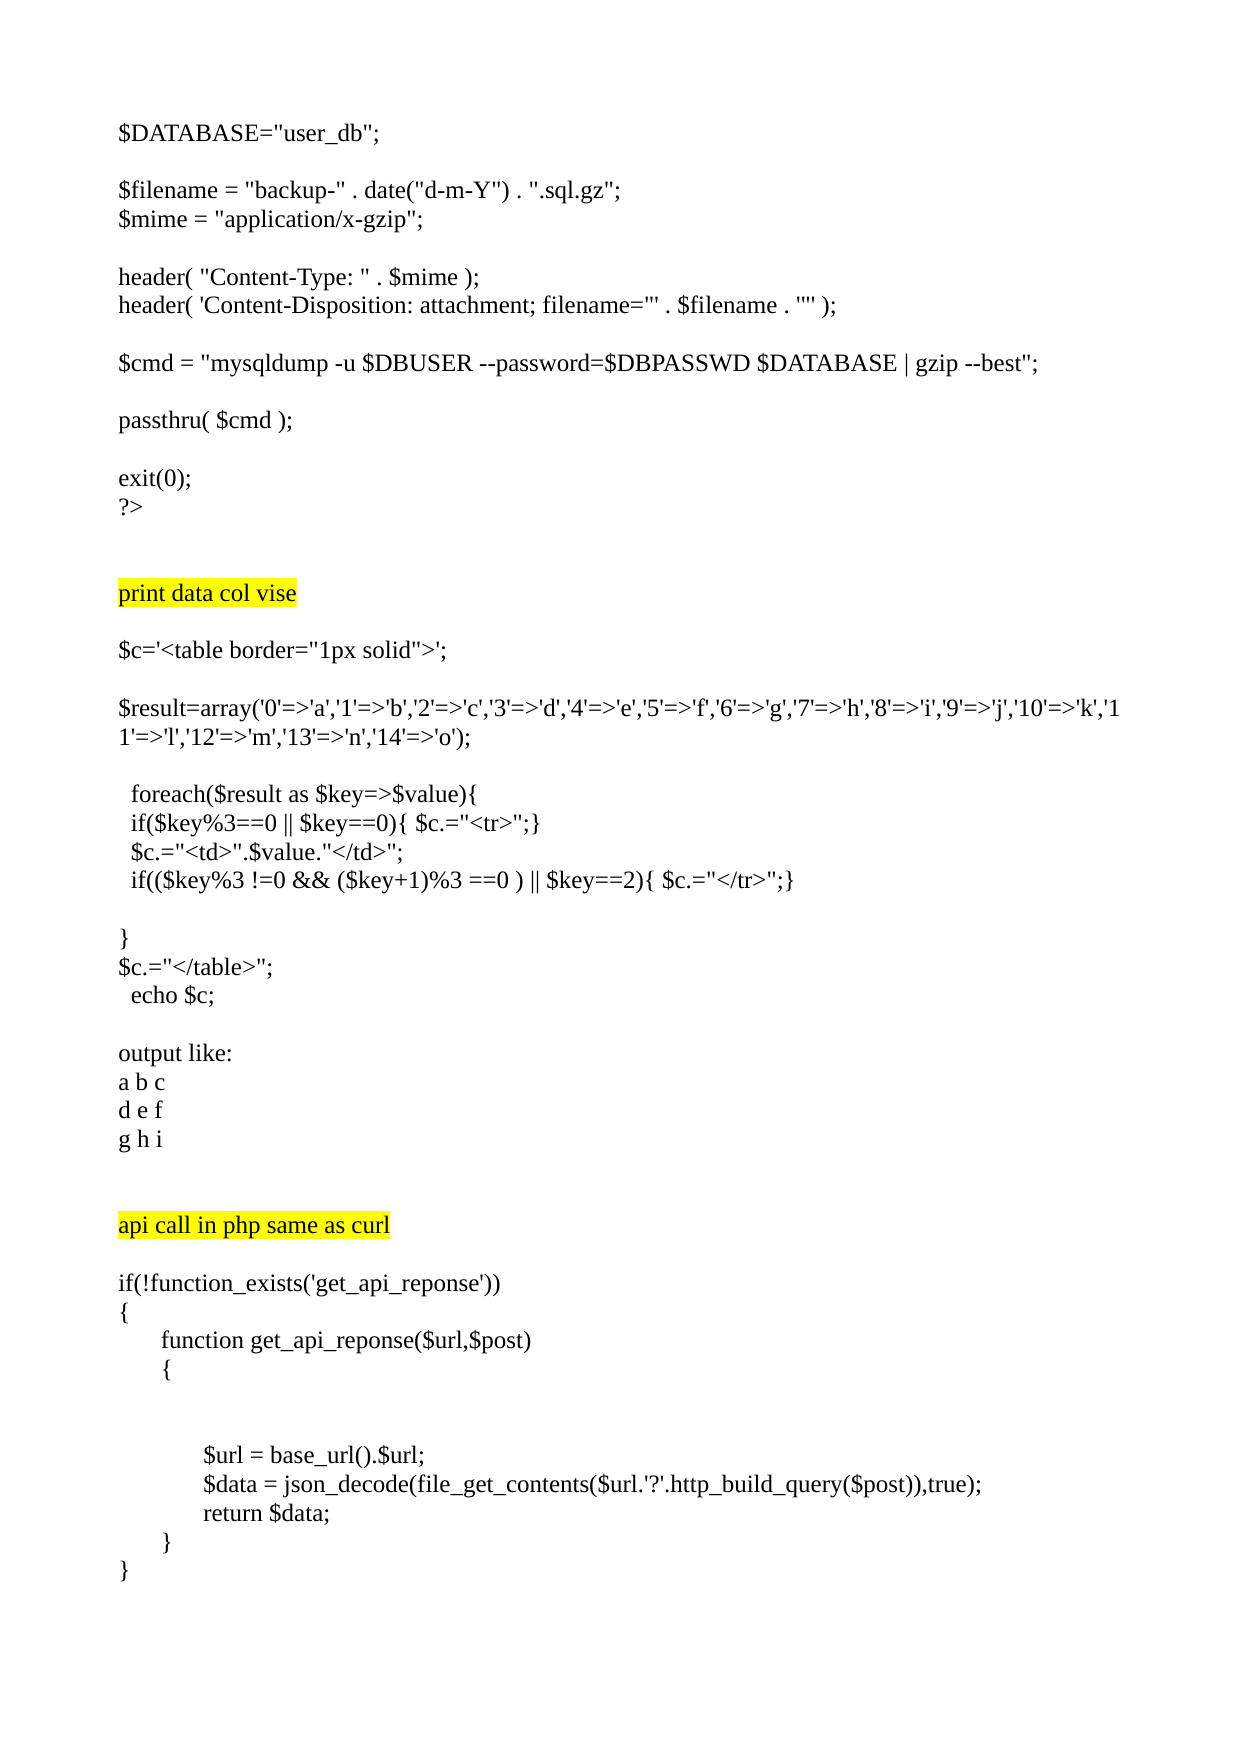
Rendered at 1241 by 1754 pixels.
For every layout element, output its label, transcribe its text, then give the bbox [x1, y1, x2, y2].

text header( "Content-Type: " . $mime ); [118, 262, 1122, 291]
text } [118, 1527, 1122, 1556]
text $c='<table border="1px solid">'; [118, 636, 1122, 664]
text $c.="<td>".$value."</td>"; [118, 837, 1122, 866]
text a b c [118, 1067, 1122, 1096]
text } [118, 1556, 1122, 1584]
text { [118, 1297, 1122, 1326]
text foreach($result as $key=>$value){ [118, 779, 1122, 808]
text $data = json_decode(file_get_contents($url.'?'.http_build_query($post)),true); [118, 1469, 1122, 1498]
text if(($key%3 !=0 && ($key+1)%3 ==0 ) || $key==2){ $c.="</tr>";} [118, 866, 1122, 894]
text $mime = "application/x-gzip"; [118, 204, 1122, 233]
text passthru( $cmd ); [118, 406, 1122, 434]
text api call in php same as curl [118, 1211, 1122, 1239]
text print data col vise [118, 578, 1122, 607]
text $result=array('0'=>'a','1'=>'b','2'=>'c','3'=>'d','4'=>'e','5'=>'f','6'=>'g','7'=>'h','8'=>'i','9'=>'j','10'=>'k','11'=>'l','12'=>'m','13'=>'n','14'=>'o'); [118, 693, 1122, 751]
text ?> [118, 492, 1122, 521]
text $DATABASE="user_db"; [118, 118, 1122, 147]
text return $data; [118, 1498, 1122, 1527]
text echo $c; [118, 981, 1122, 1009]
text { [118, 1354, 1122, 1383]
text } [118, 923, 1122, 952]
text $c.="</table>"; [118, 952, 1122, 981]
text header( 'Content-Disposition: attachment; filename="' . $filename . '"' ); [118, 291, 1122, 319]
text if(!function_exists('get_api_reponse')) [118, 1268, 1122, 1297]
text exit(0); [118, 463, 1122, 492]
text function get_api_reponse($url,$post) [118, 1326, 1122, 1354]
text $filename = "backup-" . date("d-m-Y") . ".sql.gz"; [118, 176, 1122, 204]
text g h i [118, 1124, 1122, 1153]
text output like: [118, 1038, 1122, 1067]
text if($key%3==0 || $key==0){ $c.="<tr>";} [118, 808, 1122, 837]
text $url = base_url().$url; [118, 1441, 1122, 1469]
text $cmd = "mysqldump -u $DBUSER --password=$DBPASSWD $DATABASE | gzip --best"; [118, 348, 1122, 377]
text d e f [118, 1096, 1122, 1124]
